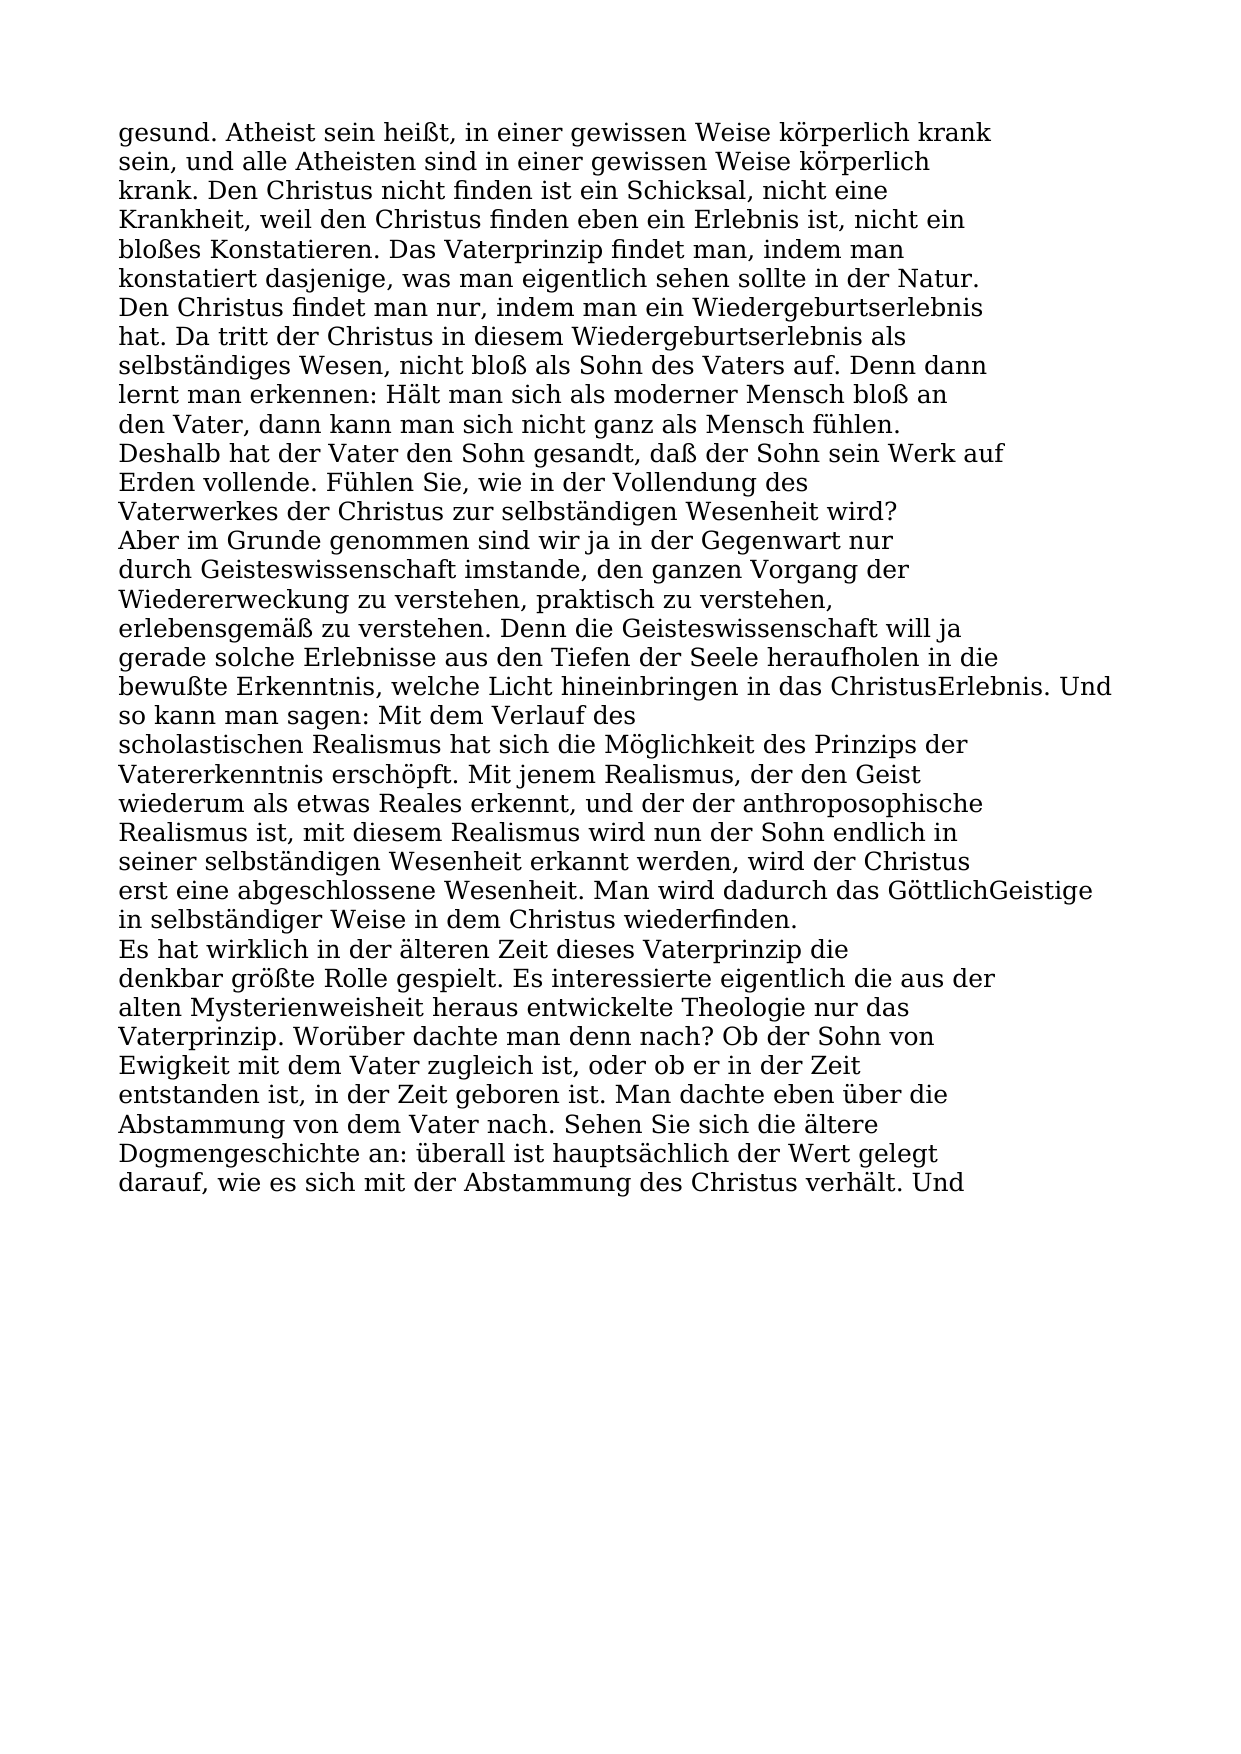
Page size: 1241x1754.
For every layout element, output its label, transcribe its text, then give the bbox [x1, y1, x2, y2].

text Den Christus findet man nur, indem man ein Wiedergeburtserlebnis [118, 293, 1122, 322]
text erlebensgemäß zu verstehen. Denn die Geisteswissenschaft will ja [118, 614, 1122, 643]
text bewußte Erkenntnis, welche Licht hineinbringen in das ChristusErlebnis. Und so kann man sagen: Mit dem Verlauf des [118, 672, 1122, 731]
text gesund. Atheist sein heißt, in einer gewissen Weise körperlich krank [118, 118, 1122, 147]
text Vatererkenntnis erschöpft. Mit jenem Realismus, der den Geist [118, 760, 1122, 789]
text Krankheit, weil den Christus finden eben ein Erlebnis ist, nicht ein [118, 206, 1122, 235]
text hat. Da tritt der Christus in diesem Wiedergeburtserlebnis als [118, 322, 1122, 351]
text bloßes Konstatieren. Das Vaterprinzip findet man, indem man [118, 235, 1122, 264]
text Vaterwerkes der Christus zur selbständigen Wesenheit wird? [118, 497, 1122, 526]
text Vaterprinzip. Worüber dachte man denn nach? Ob der Sohn von [118, 1022, 1122, 1051]
text selbständiges Wesen, nicht bloß als Sohn des Vaters auf. Denn dann [118, 351, 1122, 381]
text lernt man erkennen: Hält man sich als moderner Mensch bloß an [118, 381, 1122, 410]
text Aber im Grunde genommen sind wir ja in der Gegenwart nur [118, 526, 1122, 556]
text durch Geisteswissenschaft imstande, den ganzen Vorgang der [118, 556, 1122, 585]
text Realismus ist, mit diesem Realismus wird nun der Sohn endlich in [118, 818, 1122, 847]
text krank. Den Christus nicht finden ist ein Schicksal, nicht eine [118, 176, 1122, 206]
text gerade solche Erlebnisse aus den Tiefen der Seele heraufholen in die [118, 643, 1122, 672]
text darauf, wie es sich mit der Abstammung des Christus verhält. Und [118, 1168, 1122, 1197]
text scholastischen Realismus hat sich die Möglichkeit des Prinzips der [118, 731, 1122, 760]
text Erden vollende. Fühlen Sie, wie in der Vollendung des [118, 468, 1122, 497]
text wiederum als etwas Reales erkennt, und der der anthroposophische [118, 789, 1122, 818]
text erst eine abgeschlossene Wesenheit. Man wird dadurch das GöttlichGeistige in selbständiger Weise in dem Christus wiederfinden. [118, 876, 1122, 935]
text Es hat wirklich in der älteren Zeit dieses Vaterprinzip die [118, 935, 1122, 964]
text Abstammung von dem Vater nach. Sehen Sie sich die ältere [118, 1110, 1122, 1139]
text konstatiert dasjenige, was man eigentlich sehen sollte in der Natur. [118, 264, 1122, 293]
text Dogmengeschichte an: überall ist hauptsächlich der Wert gelegt [118, 1139, 1122, 1168]
text den Vater, dann kann man sich nicht ganz als Mensch fühlen. [118, 410, 1122, 439]
text entstanden ist, in der Zeit geboren ist. Man dachte eben über die [118, 1081, 1122, 1110]
text sein, und alle Atheisten sind in einer gewissen Weise körperlich [118, 147, 1122, 176]
text Deshalb hat der Vater den Sohn gesandt, daß der Sohn sein Werk auf [118, 439, 1122, 468]
text Wiedererweckung zu verstehen, praktisch zu verstehen, [118, 585, 1122, 614]
text alten Mysterienweisheit heraus entwickelte Theologie nur das [118, 993, 1122, 1022]
text seiner selbständigen Wesenheit erkannt werden, wird der Christus [118, 847, 1122, 876]
text denkbar größte Rolle gespielt. Es interessierte eigentlich die aus der [118, 964, 1122, 993]
text Ewigkeit mit dem Vater zugleich ist, oder ob er in der Zeit [118, 1051, 1122, 1081]
